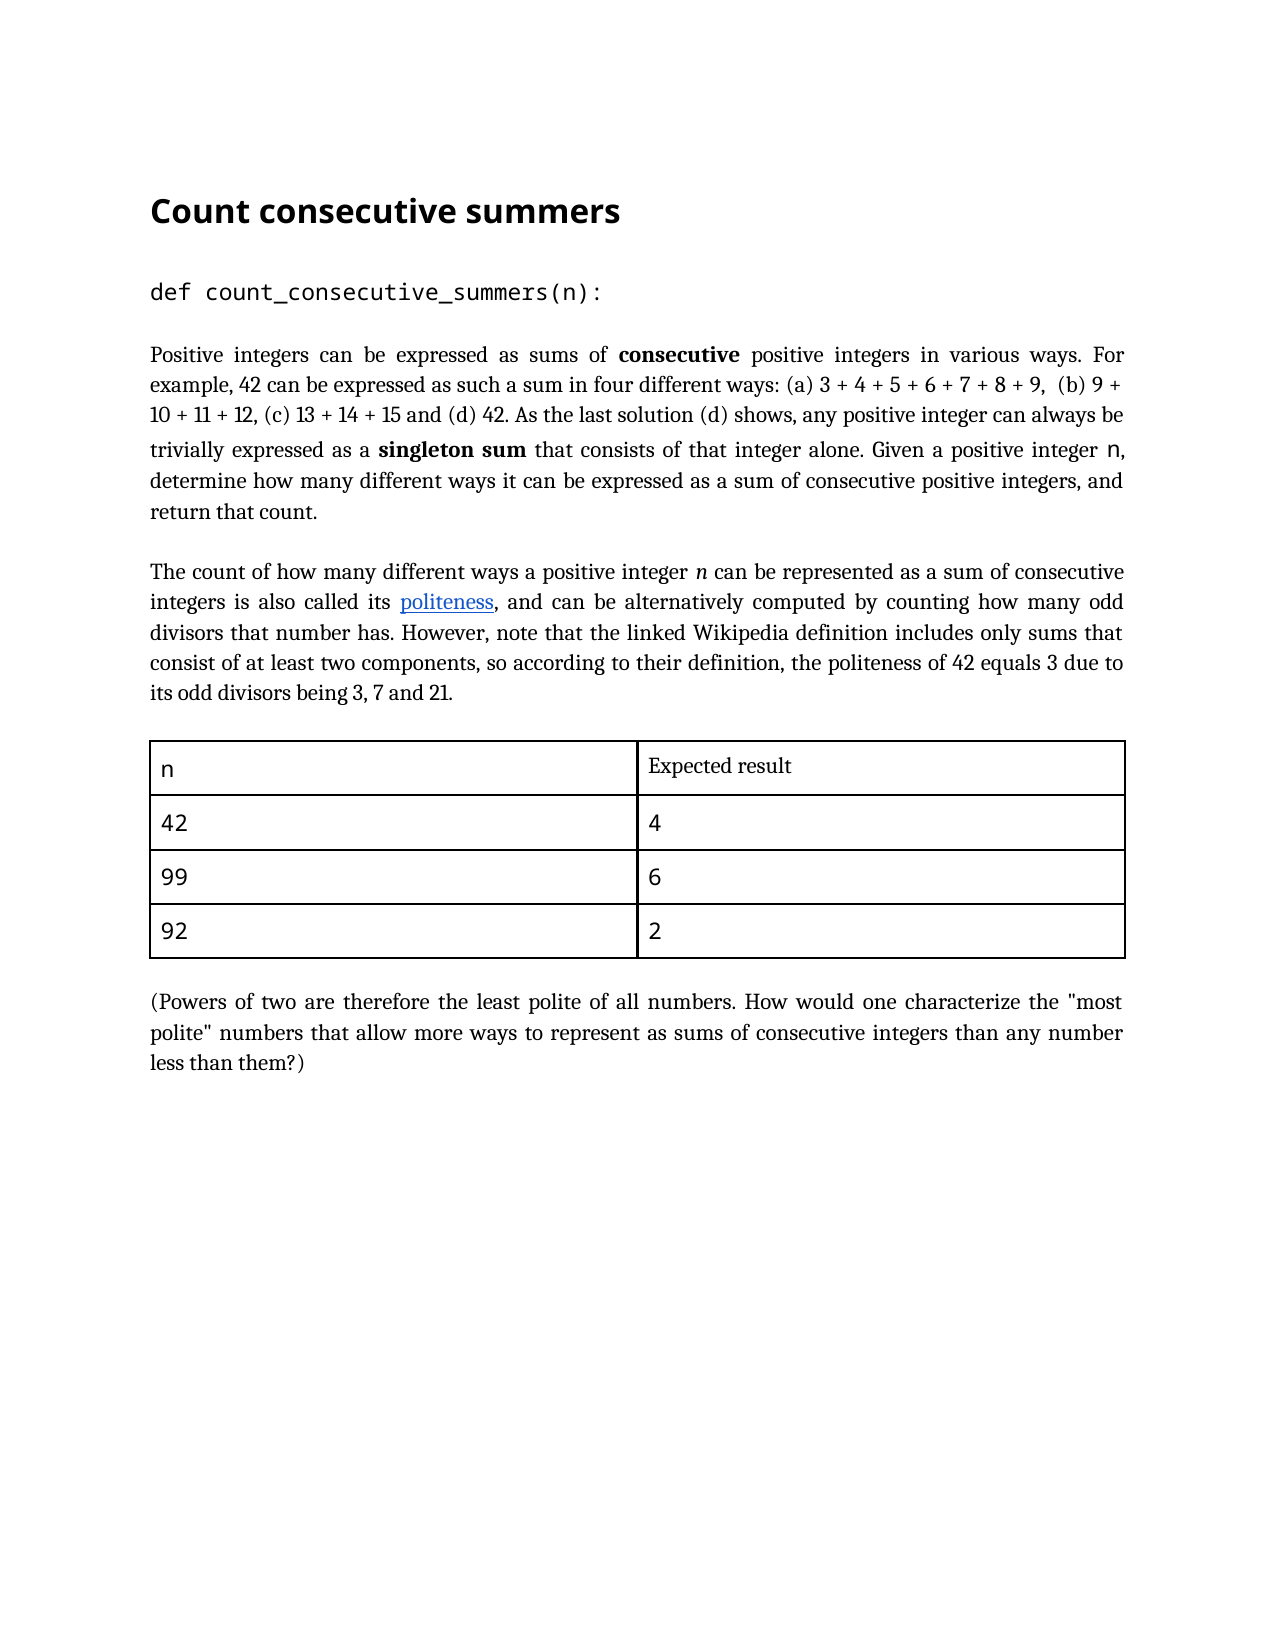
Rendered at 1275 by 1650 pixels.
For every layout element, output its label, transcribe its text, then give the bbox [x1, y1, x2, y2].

subtitle Count consecutive summers [150, 187, 1125, 233]
text (Powers of two are therefore the least polite of all numbers. How would one characterize the "most polite" numbers that allow more ways to represent as sums of consecutive integers than any number less than them?) [150, 989, 1125, 1076]
text def count_consecutive_summers(n): [150, 276, 1125, 307]
text The count of how many different ways a positive integer n can be represented as a sum of consecutive integers is also called its politeness, and can be alternatively computed by counting how many odd divisors that number has. However, note that the linked Wikipedia definition includes only sums that consist of at least two components, so according to their definition, the politeness of 42 equals 3 due to its odd divisors being 3, 7 and 21. [150, 559, 1125, 706]
table_cell 42 [151, 796, 636, 848]
table_header n [151, 742, 636, 794]
table_cell 4 [639, 796, 1124, 848]
table_cell 6 [639, 851, 1124, 903]
table_header Expected result [639, 742, 1124, 794]
table_cell 2 [639, 905, 1124, 957]
text Positive integers can be expressed as sums of consecutive positive integers in various ways. For example, 42 can be expressed as such a sum in four different ways: (a) 3 + 4 + 5 + 6 + 7 + 8 + 9, (b) 9 + 10 + 11 + 12, (c) 13 + 14 + 15 and (d) 42. As the last solution (d) shows, any positive integer can always be trivially expressed as a singleton sum that consists of that integer alone. Given a positive integer n, determine how many different ways it can be expressed as a sum of consecutive positive integers, and return that count. [150, 342, 1125, 525]
table_cell 99 [151, 851, 636, 903]
table_cell 92 [151, 905, 636, 957]
